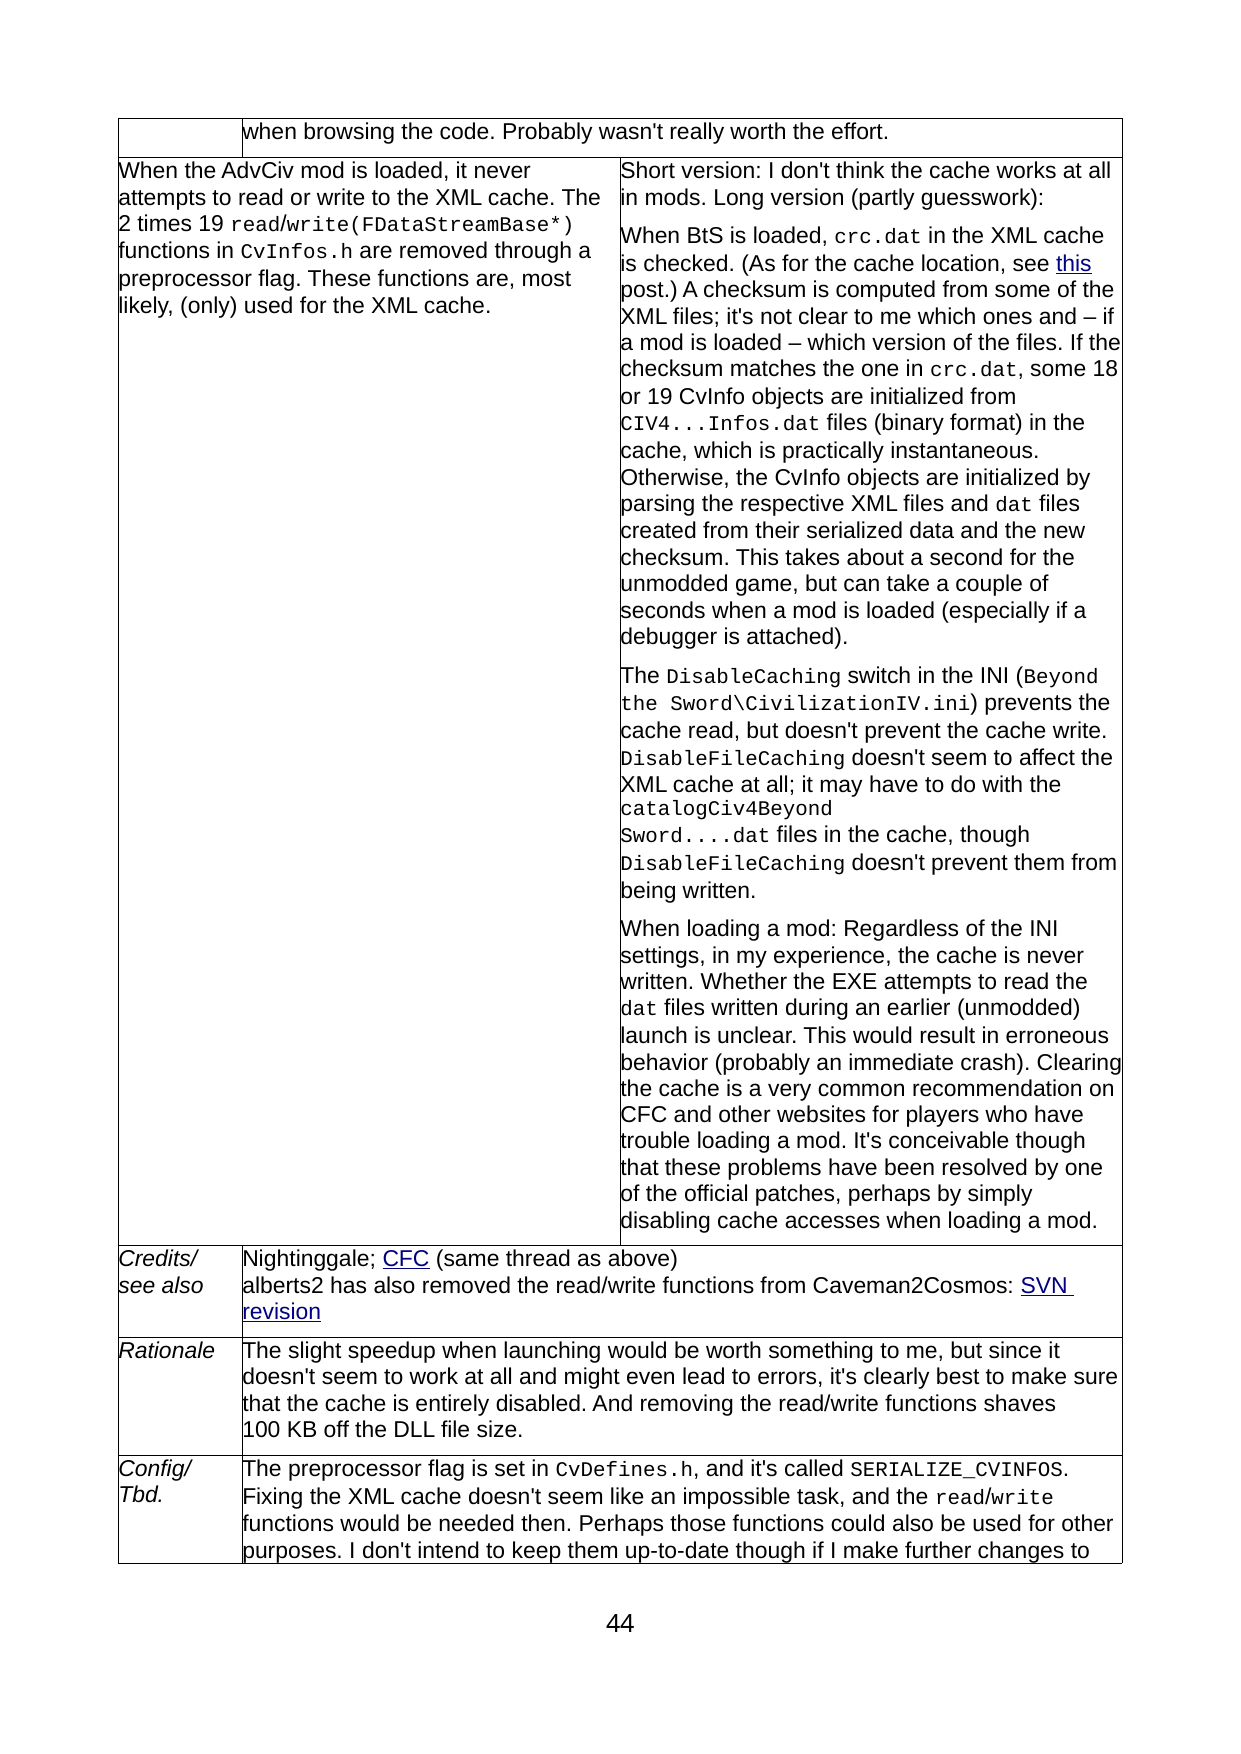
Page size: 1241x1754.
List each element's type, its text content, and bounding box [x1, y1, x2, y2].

table_cell Config/ Tbd. [119, 1456, 242, 1563]
table_cell The slight speedup when launching would be worth something to me, but since it doesn't seem to work at all and might even lead to errors, it's clearly best to make sure that the cache is entirely disabled. And removing the read/write functions shaves 100 KB off the DLL file size. [243, 1338, 1122, 1455]
table_cell Nightinggale; CFC (same thread as above) alberts2 has also removed the read/write functions from Caveman2Cosmos: SVN revision [243, 1246, 1122, 1337]
table_cell Rationale [119, 1338, 242, 1455]
table_cell Credits/ see also [119, 1246, 242, 1337]
table_cell The preprocessor flag is set in CvDefines.h, and it's called SERIALIZE_CVINFOS. Fixing the XML cache doesn't seem like an impossible task, and the read/write functions would be needed then. Perhaps those functions could also be used for other purposes. I don't intend to keep them up-to-date though if I make further changes to [243, 1456, 1122, 1563]
table_cell [119, 119, 242, 157]
table_cell when browsing the code. Probably wasn't really worth the effort. [243, 119, 1122, 157]
table_cell When the AdvCiv mod is loaded, it never attempts to read or write to the XML cache. The 2 times 19 read/write(FDataStreamBase*) functions in CvInfos.h are removed through a preprocessor flag. These functions are, most likely, (only) used for the XML cache. [119, 158, 620, 1245]
table_cell Short version: I don't think the cache works at all in mods. Long version (partly guesswork): When BtS is loaded, crc.dat in the XML cache is checked. (As for the cache location, see this post.) A checksum is computed from some of the XML files; it's not clear to me which ones and – if a mod is loaded – which version of the files. If the checksum matches the one in crc.dat, some 18 or 19 CvInfo objects are initialized from CIV4...Infos.dat files (binary format) in the cache, which is practically instantaneous. Otherwise, the CvInfo objects are initialized by parsing the respective XML files and dat files created from their serialized data and the new checksum. This takes about a second for the unmodded game, but can take a couple of seconds when a mod is loaded (especially if a debugger is attached). The DisableCaching switch in the INI (Beyond the Sword\CivilizationIV.ini) prevents the cache read, but doesn't prevent the cache write. DisableFileCaching doesn't seem to affect the XML cache at all; it may have to do with the catalogCiv4Beyond Sword....dat files in the cache, though DisableFileCaching doesn't prevent them from being written. When loading a mod: Regardless of the INI settings, in my experience, the cache is never written. Whether the EXE attempts to read the dat files written during an earlier (unmodded) launch is unclear. This would result in erroneous behavior (probably an immediate crash). Clearing the cache is a very common recommendation on CFC and other websites for players who have trouble loading a mod. It's conceivable though that these problems have been resolved by one of the official patches, perhaps by simply disabling cache accesses when loading a mod. [621, 158, 1122, 1245]
